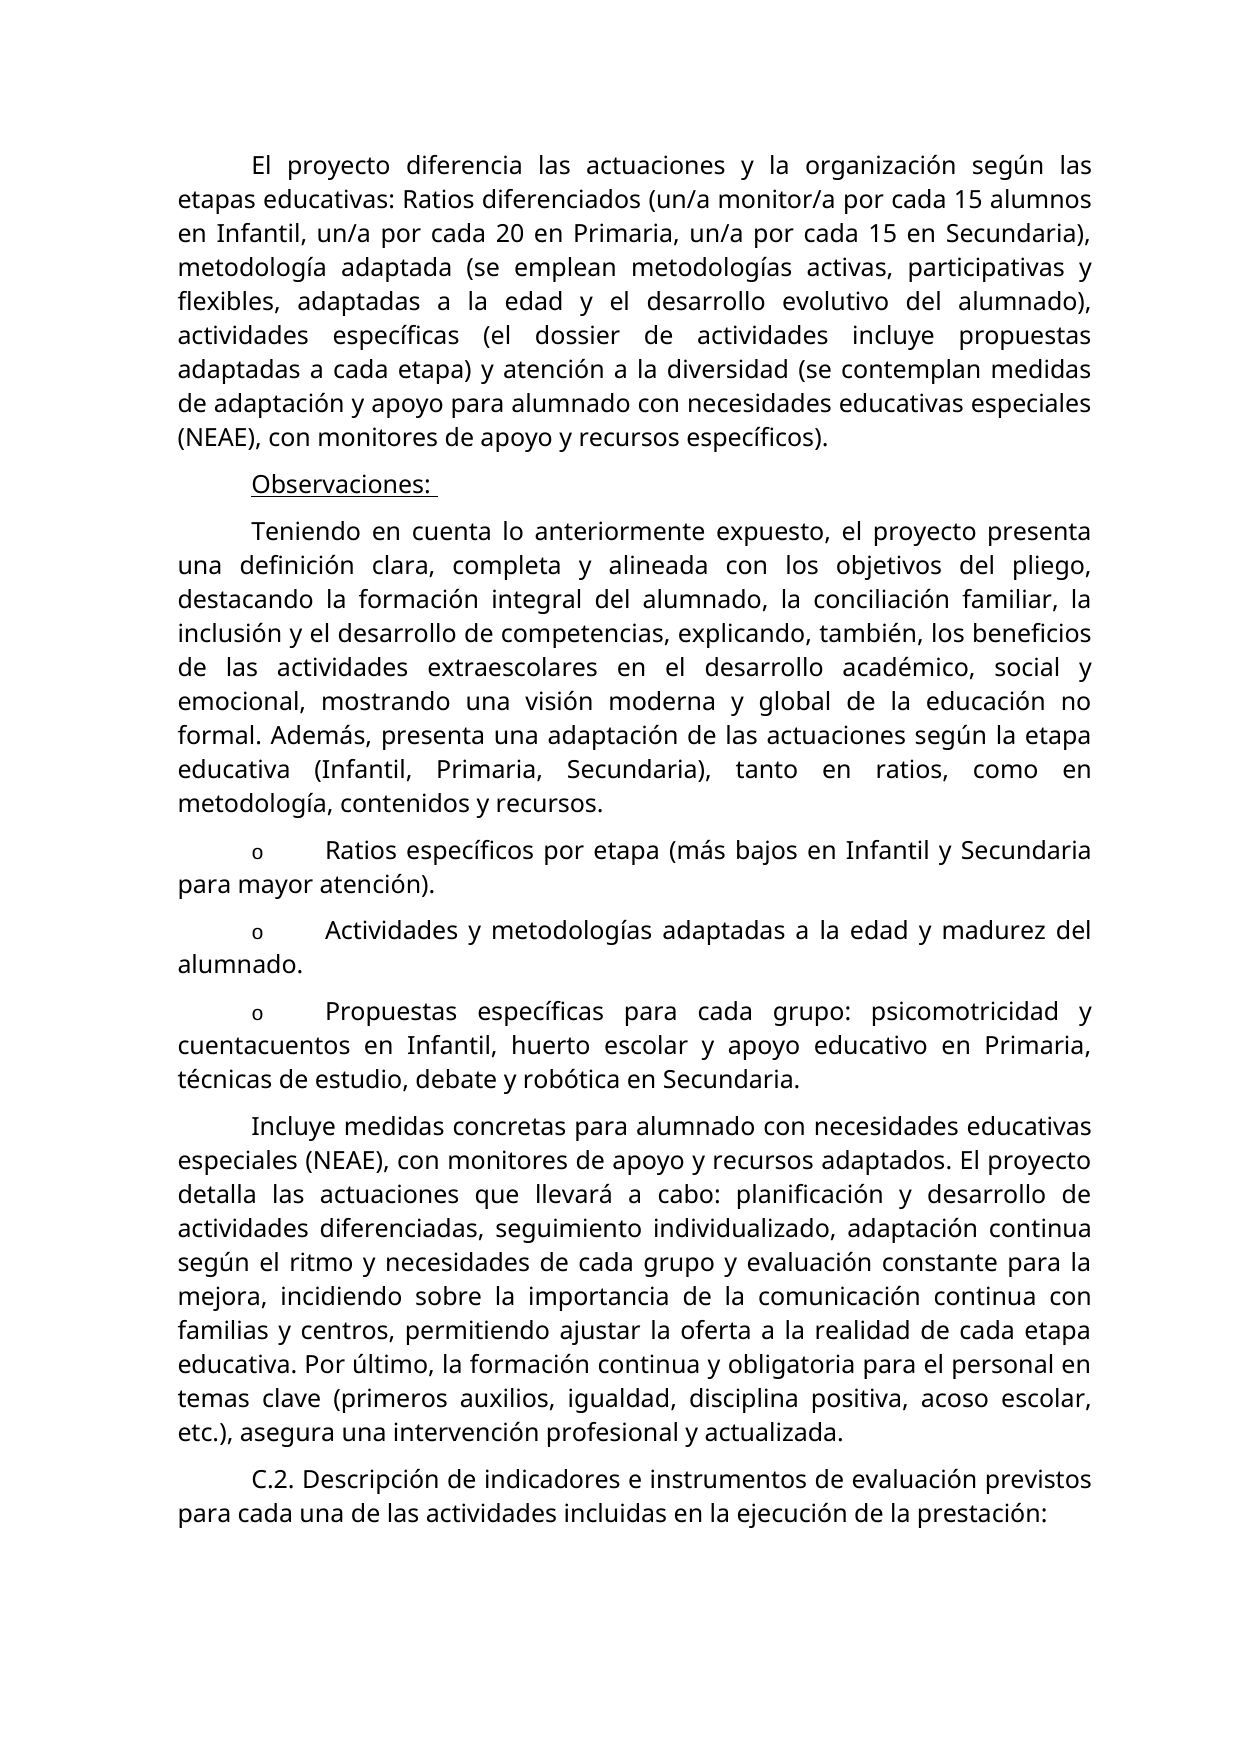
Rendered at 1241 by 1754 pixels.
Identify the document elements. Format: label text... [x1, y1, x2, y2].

text C.2. Descripción de indicadores e instrumentos de evaluación previstos para cada una de las actividades incluidas en la ejecución de la prestación: [177, 1461, 1093, 1529]
text Teniendo en cuenta lo anteriormente expuesto, el proyecto presenta una definición clara, completa y alineada con los objetivos del pliego, destacando la formación integral del alumnado, la conciliación familiar, la inclusión y el desarrollo de competencias, explicando, también, los beneficios de las actividades extraescolares en el desarrollo académico, social y emocional, mostrando una visión moderna y global de la educación no formal. Además, presenta una adaptación de las actuaciones según la etapa educativa (Infantil, Primaria, Secundaria), tanto en ratios, como en metodología, contenidos y recursos. [177, 513, 1093, 820]
text Incluye medidas concretas para alumnado con necesidades educativas especiales (NEAE), con monitores de apoyo y recursos adaptados. El proyecto detalla las actuaciones que llevará a cabo: planificación y desarrollo de actividades diferenciadas, seguimiento individualizado, adaptación continua según el ritmo y necesidades de cada grupo y evaluación constante para la mejora, incidiendo sobre la importancia de la comunicación continua con familias y centros, permitiendo ajustar la oferta a la realidad de cada etapa educativa. Por último, la formación continua y obligatoria para el personal en temas clave (primeros auxilios, igualdad, disciplina positiva, acoso escolar, etc.), asegura una intervención profesional y actualizada. [177, 1108, 1093, 1449]
list Propuestas específicas para cada grupo: psicomotricidad y cuentacuentos en Infantil, huerto escolar y apoyo educativo en Primaria, técnicas de estudio, debate y robótica en Secundaria. [177, 993, 1093, 1096]
text Observaciones: [177, 467, 1093, 501]
list Actividades y metodologías adaptadas a la edad y madurez del alumnado. [177, 913, 1093, 981]
text El proyecto diferencia las actuaciones y la organización según las etapas educativas: Ratios diferenciados (un/a monitor/a por cada 15 alumnos en Infantil, un/a por cada 20 en Primaria, un/a por cada 15 en Secundaria), metodología adaptada (se emplean metodologías activas, participativas y flexibles, adaptadas a la edad y el desarrollo evolutivo del alumnado), actividades específicas (el dossier de actividades incluye propuestas adaptadas a cada etapa) y atención a la diversidad (se contemplan medidas de adaptación y apoyo para alumnado con necesidades educativas especiales (NEAE), con monitores de apoyo y recursos específicos). [177, 148, 1093, 454]
list Ratios específicos por etapa (más bajos en Infantil y Secundaria para mayor atención). [177, 832, 1093, 900]
